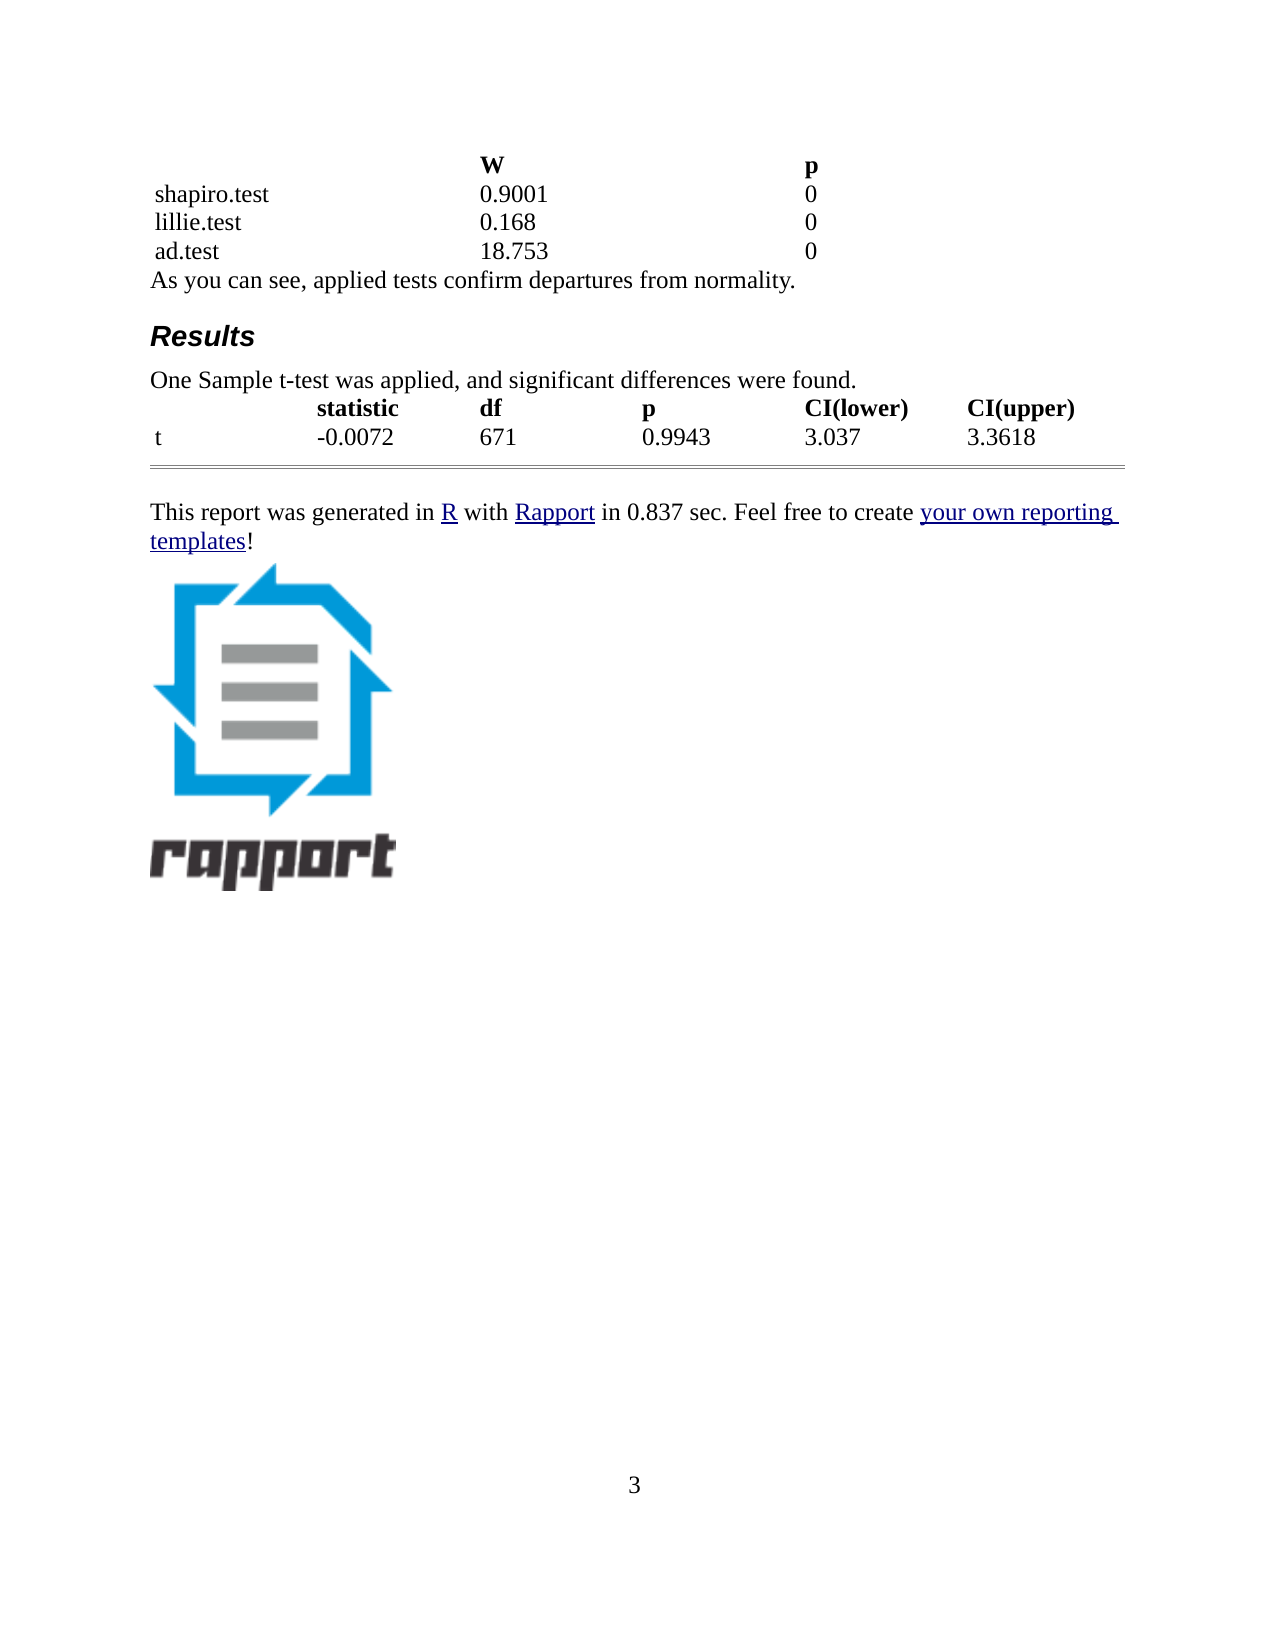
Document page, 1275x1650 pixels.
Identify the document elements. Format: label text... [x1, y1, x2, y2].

text One Sample t-test was applied, and significant differences were found. [150, 365, 1125, 393]
subtitle Results [150, 319, 1125, 352]
table_cell 0 [800, 208, 1125, 236]
text As you can see, applied tests confirm departures from normality. [150, 265, 1125, 294]
table_cell t [150, 422, 312, 451]
table_cell lillie.test [150, 208, 475, 236]
table_header [150, 150, 475, 179]
table_header p [800, 150, 1125, 179]
picture [150, 563, 396, 891]
table_cell -0.0072 [313, 422, 475, 451]
table_header p [638, 394, 800, 422]
table_cell 0.9943 [638, 422, 800, 451]
table_header CI(upper) [963, 394, 1125, 422]
table_cell 0.9001 [475, 179, 800, 207]
table_cell shapiro.test [150, 179, 475, 207]
table_cell 3.037 [800, 422, 962, 451]
table_cell ad.test [150, 236, 475, 265]
table_header W [475, 150, 800, 179]
table_cell 0 [800, 179, 1125, 207]
table_header df [475, 394, 637, 422]
table_header CI(lower) [800, 394, 962, 422]
table_cell 671 [475, 422, 637, 451]
table_cell 0.168 [475, 208, 800, 236]
text This report was generated in R with Rapport in 0.837 sec. Feel free to create your own reporting templates! [150, 497, 1125, 555]
table_header [150, 394, 312, 422]
table_cell 0 [800, 236, 1125, 265]
table_header statistic [313, 394, 475, 422]
table_cell 3.3618 [963, 422, 1125, 451]
table_cell 18.753 [475, 236, 800, 265]
